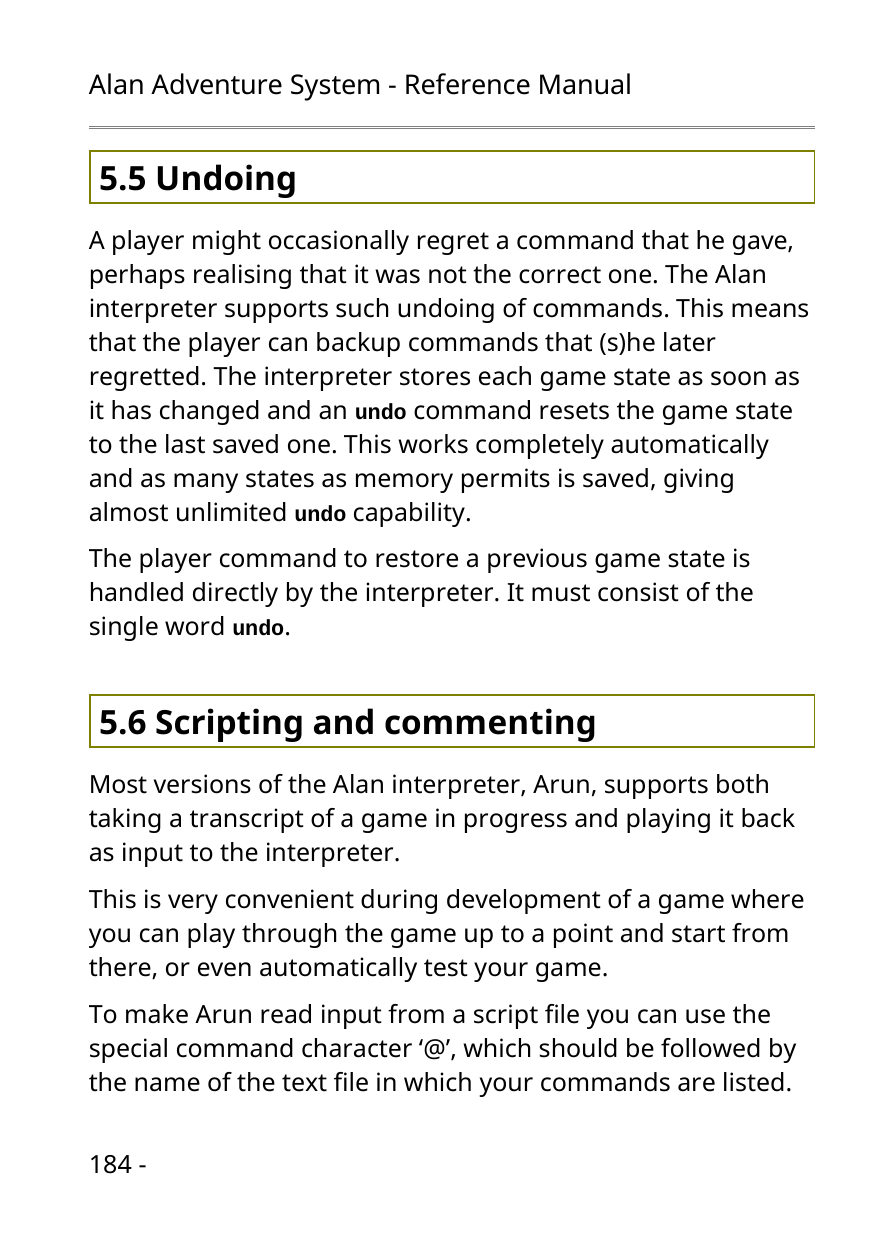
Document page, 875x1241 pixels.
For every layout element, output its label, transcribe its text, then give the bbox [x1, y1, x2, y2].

text Most versions of the Alan interpreter, Arun, supports both taking a transcript of a game in progress and playing it back as input to the interpreter. [88, 767, 815, 869]
text The player command to restore a previous game state is handled directly by the interpreter. It must consist of the single word undo. [88, 541, 815, 643]
subtitle Scripting and commenting [91, 696, 814, 746]
subtitle Undoing [91, 152, 814, 202]
text To make Arun read input from a script file you can use the special command character ‘@’, which should be followed by the name of the text file in which your commands are listed. [88, 997, 815, 1099]
text A player might occasionally regret a command that he gave, perhaps realising that it was not the correct one. The Alan interpreter supports such undoing of commands. This means that the player can backup commands that (s)he later regretted. The interpreter stores each game state as soon as it has changed and an undo command resets the game state to the last saved one. This works completely automatically and as many states as memory permits is saved, giving almost unlimited undo capability. [88, 223, 815, 528]
text This is very convenient during development of a game where you can play through the game up to a point and start from there, or even automatically test your game. [88, 882, 815, 984]
